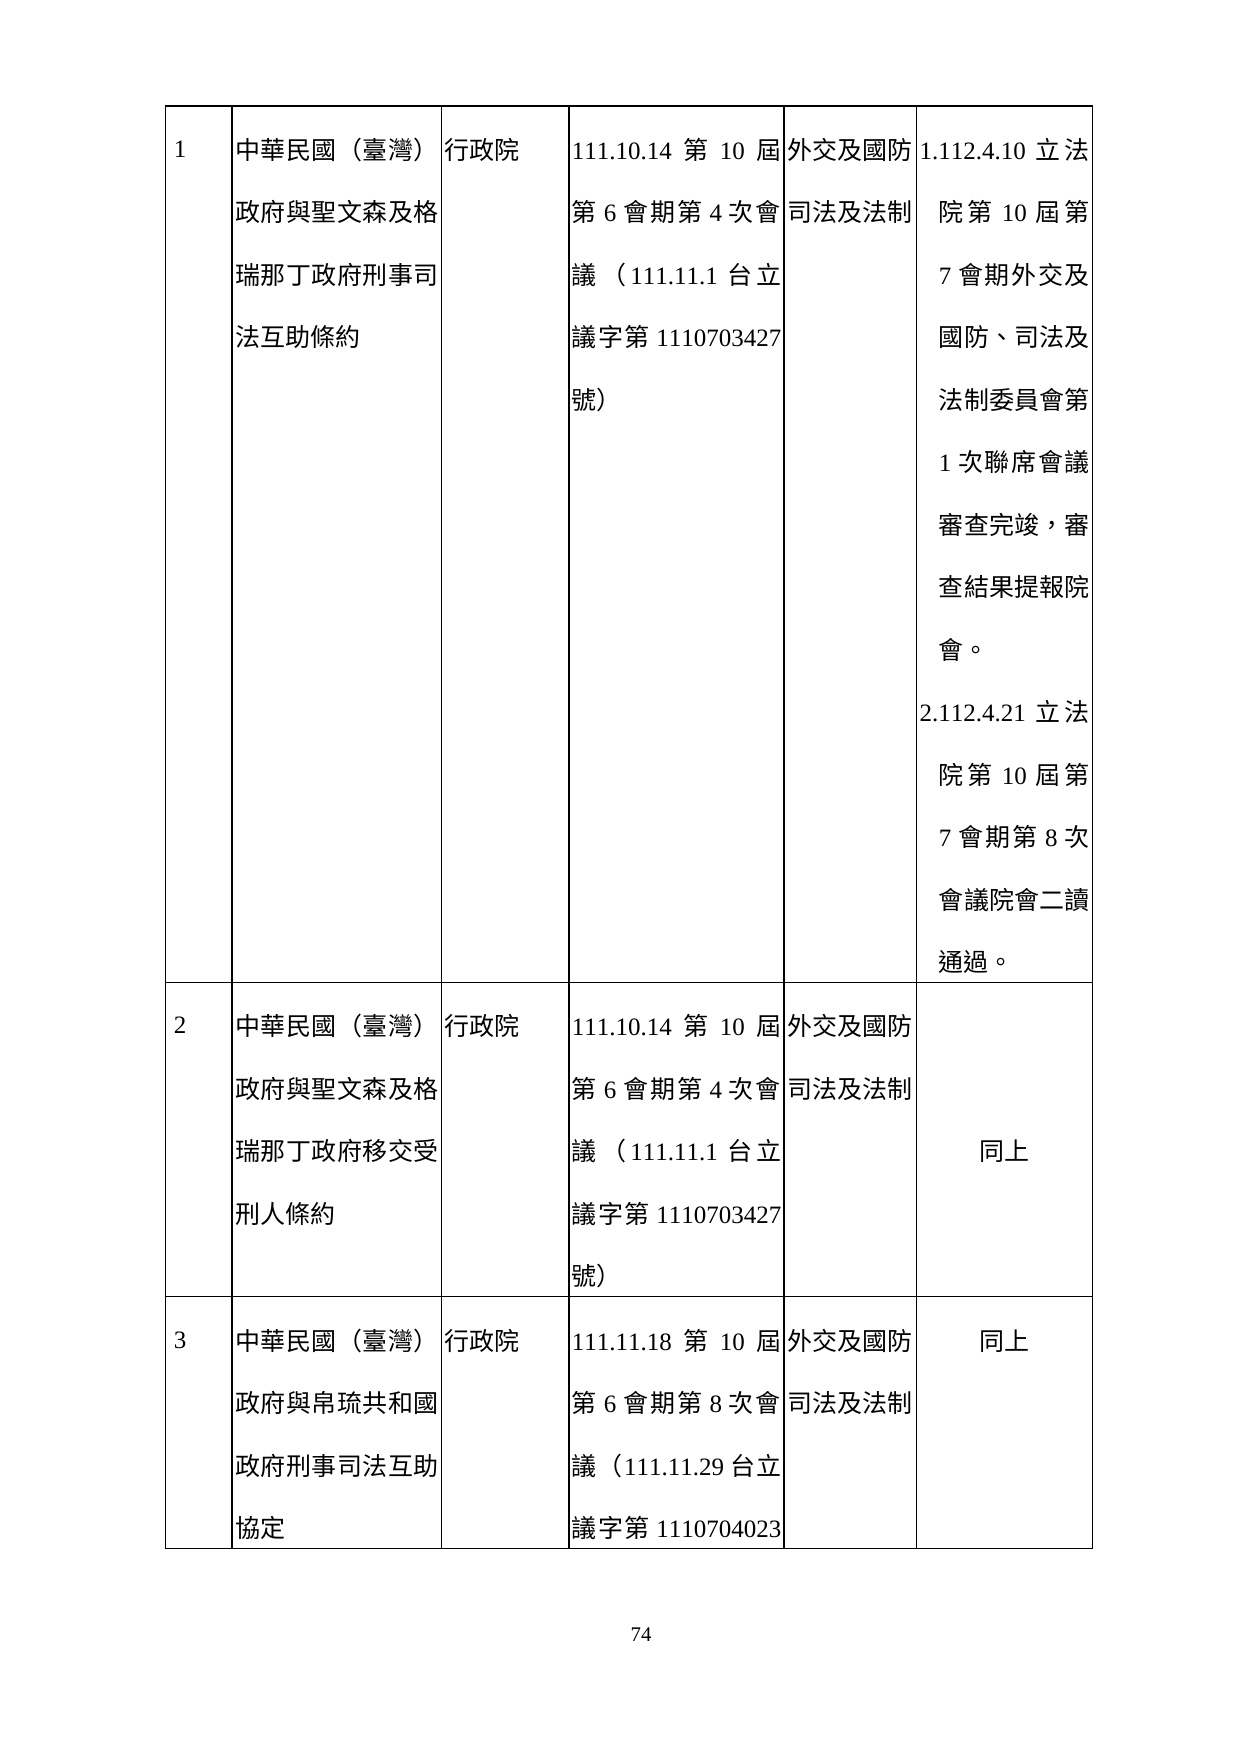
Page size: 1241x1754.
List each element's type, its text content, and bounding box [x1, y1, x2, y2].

table_cell 外交及國防司法及法制 [785, 983, 916, 1296]
table_cell 外交及國防司法及法制 [785, 107, 916, 982]
table_cell 1.112.4.10立法院第10屆第7會期外交及國防、司法及法制委員會第1次聯席會議審查完竣，審查結果提報院會。 2.112.4.21立法院第10屆第7會期第8次會議院會二讀通過。 [917, 107, 1092, 982]
table_cell 同上 [917, 983, 1092, 1296]
table_cell 中華民國（臺灣）政府與帛琉共和國政府刑事司法互助協定 [233, 1297, 441, 1547]
table_cell [166, 107, 231, 982]
table_cell [166, 983, 231, 1296]
table_cell [166, 1297, 231, 1547]
table_cell 外交及國防司法及法制 [785, 1297, 916, 1547]
table_cell 111.10.14第10屆第6會期第4次會議（111.11.1台立議字第1110703427號） [570, 983, 783, 1296]
table_cell 中華民國（臺灣）政府與聖文森及格瑞那丁政府刑事司法互助條約 [233, 107, 441, 982]
table_cell 同上 [917, 1297, 1092, 1547]
table_cell 111.11.18第10屆第6會期第8次會議（111.11.29台立議字第1110704023 [570, 1297, 783, 1547]
table_cell 行政院 [442, 107, 568, 982]
table_cell 111.10.14第10屆第6會期第4次會議（111.11.1台立議字第1110703427號） [570, 107, 783, 982]
table_cell 行政院 [442, 983, 568, 1296]
table_cell 行政院 [442, 1297, 568, 1547]
table_cell 中華民國（臺灣）政府與聖文森及格瑞那丁政府移交受刑人條約 [233, 983, 441, 1296]
